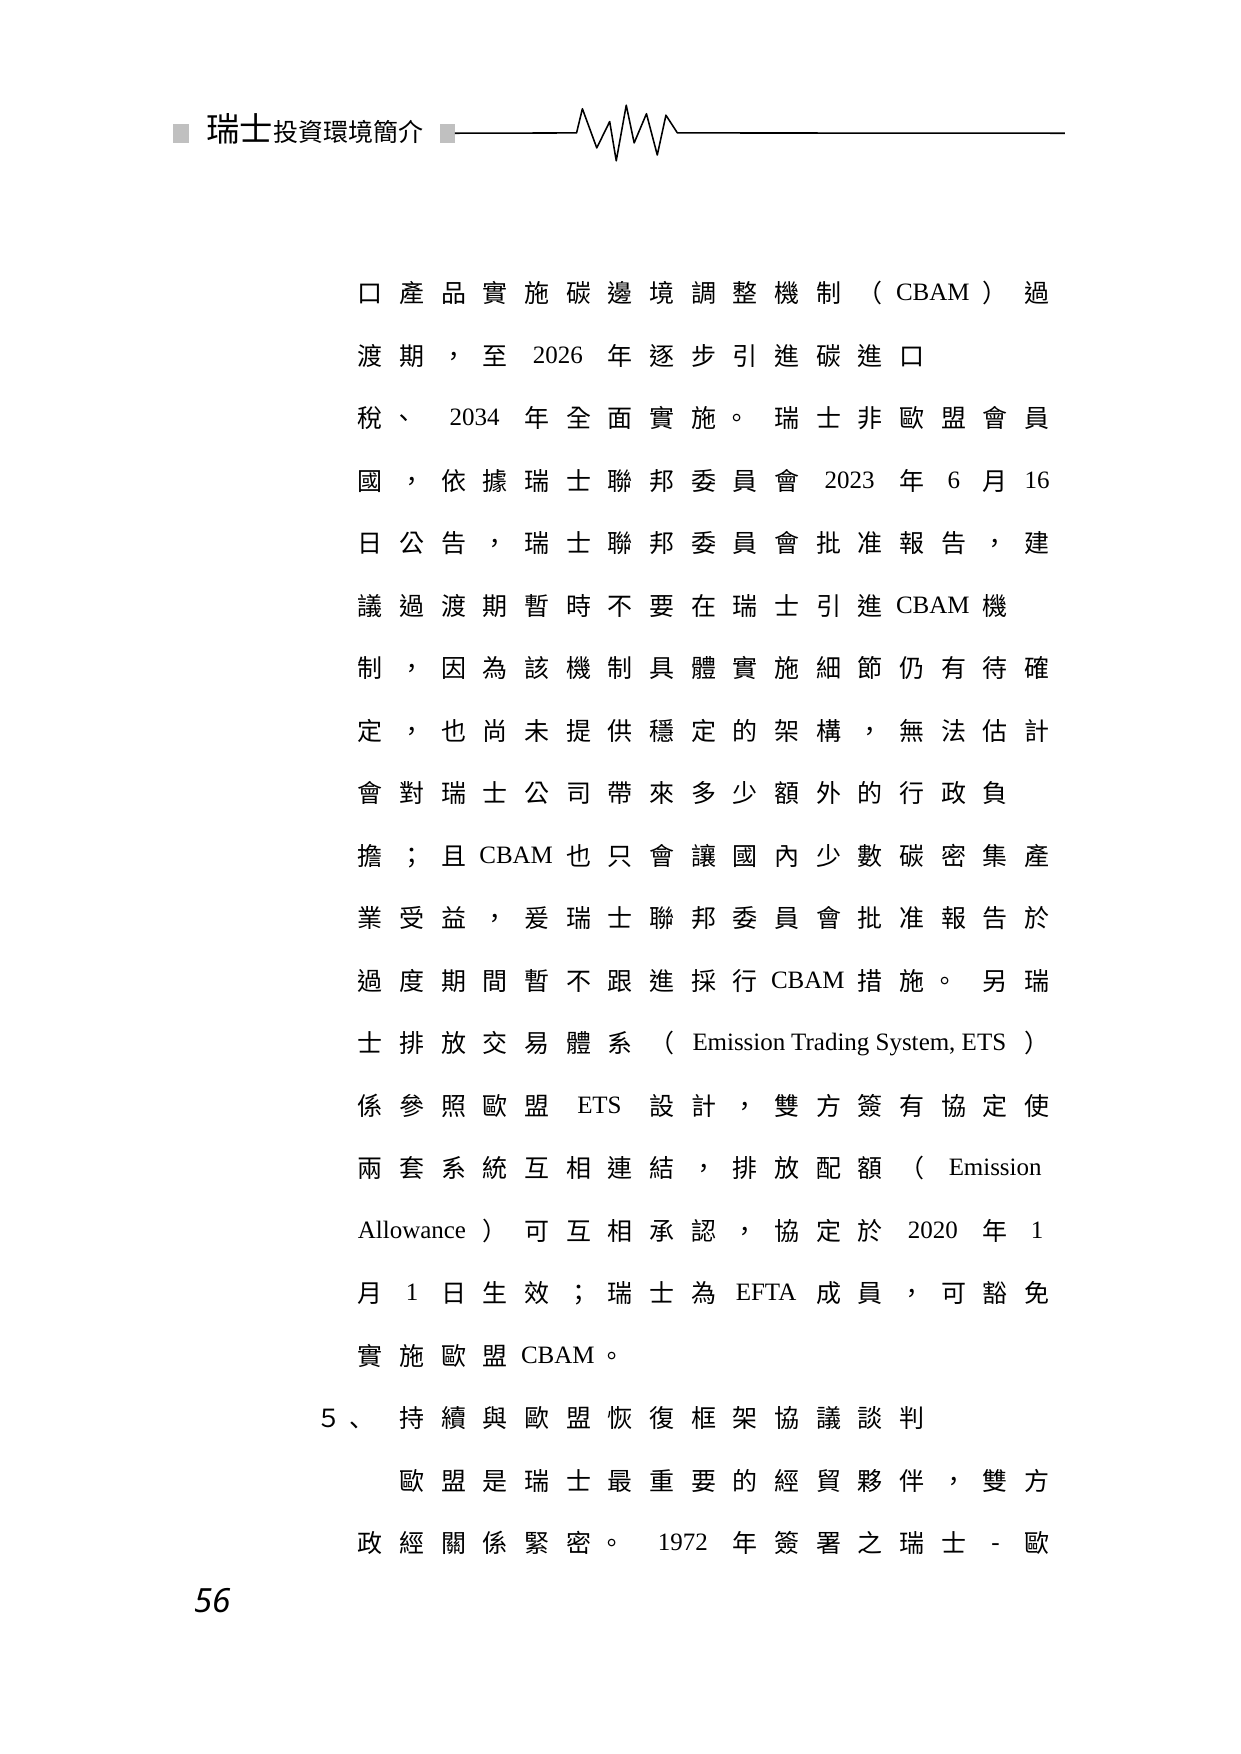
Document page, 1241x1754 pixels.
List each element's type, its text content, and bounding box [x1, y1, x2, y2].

text ５、持續與歐盟恢復框架協議談判 [281, 1375, 1058, 1438]
text 口產品實施碳邊境調整機制（CBAM）過渡期，至2026年逐步引進碳進口稅、2034年全面實施。瑞士非歐盟會員國，依據瑞士聯邦委員會2023年6月16日公告，瑞士聯邦委員會批准報告，建議過渡期暫時不要在瑞士引進CBAM機制，因為該機制具體實施細節仍有待確定，也尚未提供穩定的架構，無法估計會對瑞士公司帶來多少額外的行政負擔；且CBAM也只會讓國內少數碳密集產業受益，爰瑞士聯邦委員會批准報告於過度期間暫不跟進採行CBAM措施。另瑞士排放交易體系（Emission Trading System, ETS）係參照歐盟ETS設計，雙方簽有協定使兩套系統互相連結，排放配額（Emission Allowance）可互相承認，協定於2020年1月1日生效；瑞士為EFTA成員，可豁免實施歐盟CBAM。 [330, 250, 1058, 1375]
text 歐盟是瑞士最重要的經貿夥伴，雙方政經關係緊密。1972年簽署之瑞士-歐 [330, 1438, 1058, 1563]
